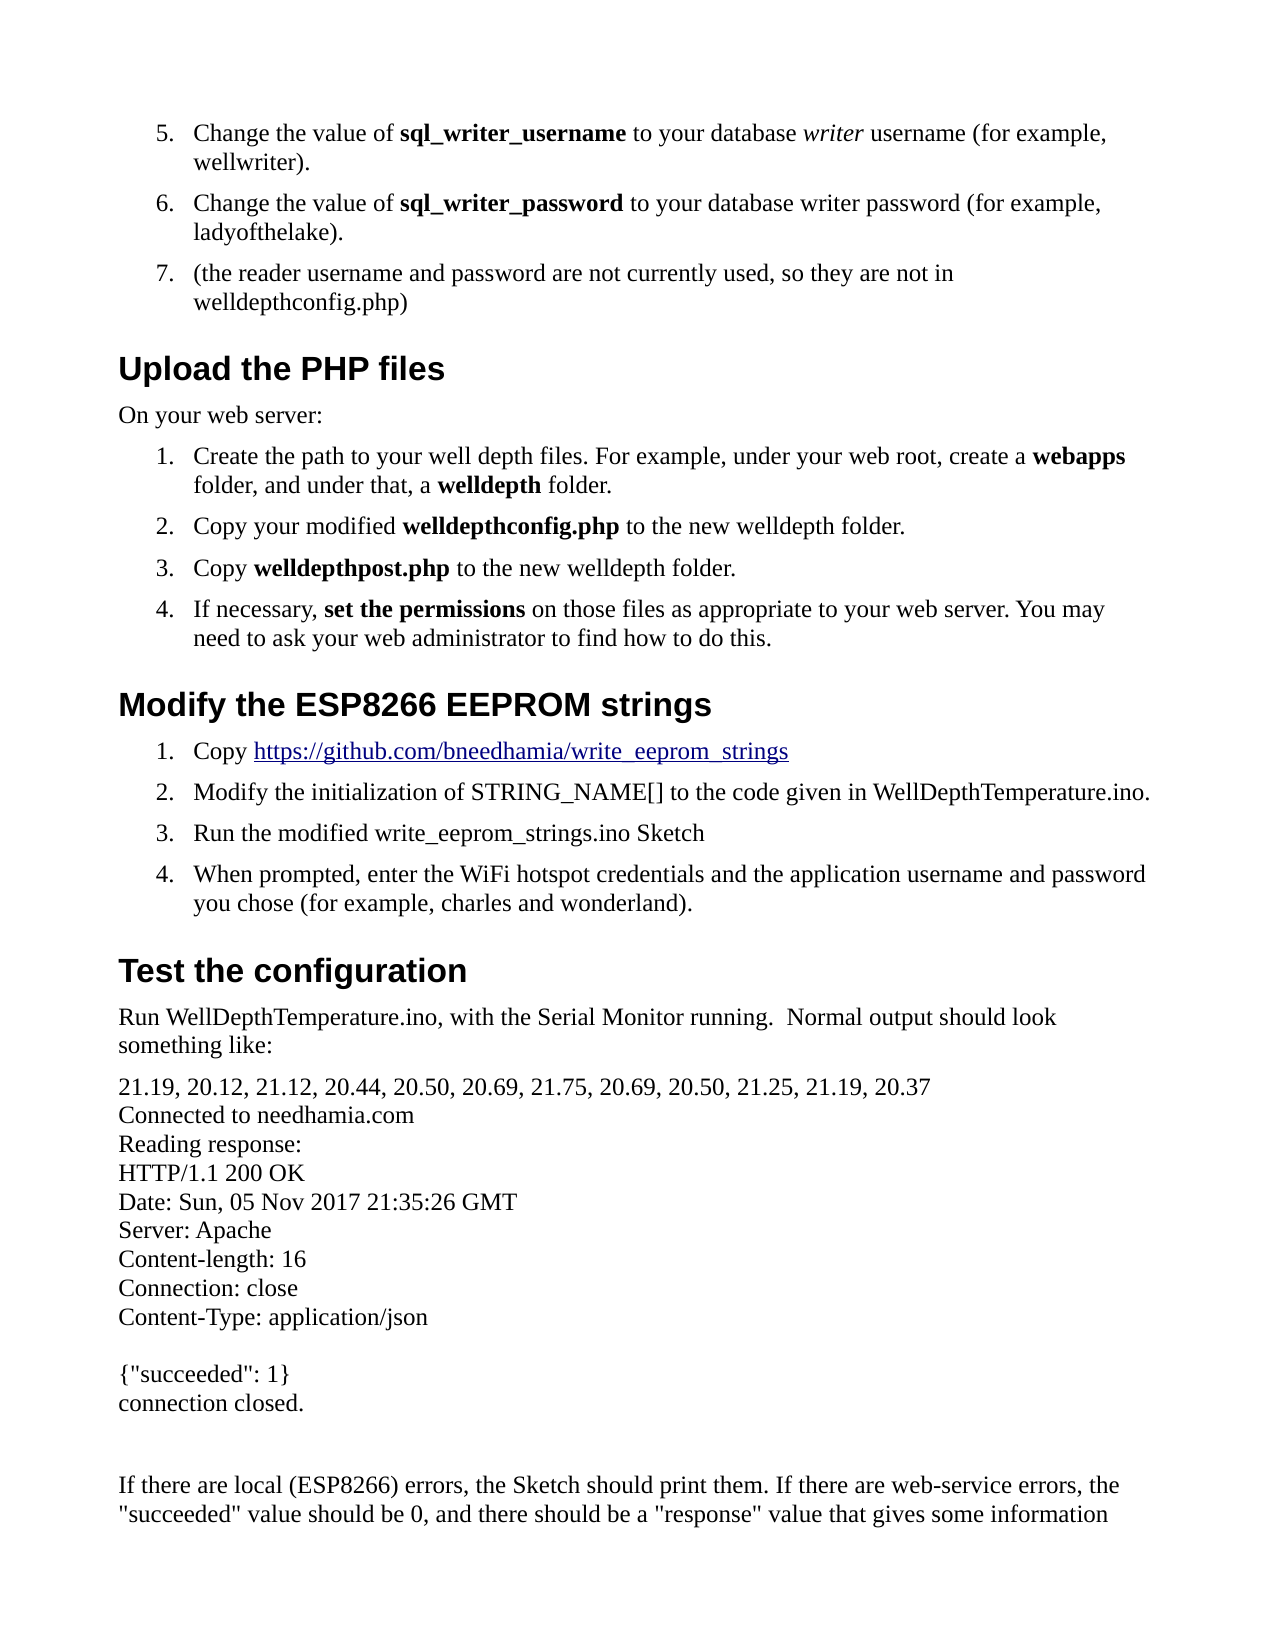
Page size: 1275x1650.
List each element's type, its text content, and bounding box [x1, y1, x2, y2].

subtitle Upload the PHP files [118, 349, 1157, 388]
text On your web server: [118, 400, 1157, 429]
list Copy your modified welldepthconfig.php to the new welldepth folder. [156, 511, 1157, 540]
list When prompted, enter the WiFi hotspot credentials and the application username and password you chose (for example, charles and wonderland). [156, 859, 1157, 917]
text 21.19, 20.12, 21.12, 20.44, 20.50, 20.69, 21.75, 20.69, 20.50, 21.25, 21.19, 20.37 Connected to needhamia.com Reading response: HTTP/1.1 200 OK Date: Sun, 05 Nov 2017 21:35:26 GMT Server: Apache Content-length: 16 Connection: close Content-Type: application/json {"succeeded": 1} connection closed. [118, 1072, 1157, 1417]
list Change the value of sql_writer_username to your database writer username (for example, wellwriter). [156, 118, 1157, 176]
list Copy https://github.com/bneedhamia/write_eeprom_strings [156, 736, 1157, 764]
list (the reader username and password are not currently used, so they are not in welldepthconfig.php) [156, 258, 1157, 316]
list Create the path to your well depth files. For example, under your web root, create a webapps folder, and under that, a welldepth folder. [156, 441, 1157, 499]
text If there are local (ESP8266) errors, the Sketch should print them. If there are web-service errors, the "succeeded" value should be 0, and there should be a "response" value that gives some information [118, 1470, 1157, 1528]
list Modify the initialization of STRING_NAME[] to the code given in WellDepthTemperature.ino. [156, 777, 1157, 806]
list Run the modified write_eeprom_strings.ino Sketch [156, 818, 1157, 847]
list If necessary, set the permissions on those files as appropriate to your web server. You may need to ask your web administrator to find how to do this. [156, 594, 1157, 651]
list Copy welldepthpost.php to the new welldepth folder. [156, 553, 1157, 581]
subtitle Test the configuration [118, 950, 1157, 989]
subtitle Modify the ESP8266 EEPROM strings [118, 685, 1157, 723]
text Run WellDepthTemperature.ino, with the Serial Monitor running. Normal output should look something like: [118, 1002, 1157, 1059]
list Change the value of sql_writer_password to your database writer password (for example, ladyofthelake). [156, 188, 1157, 246]
